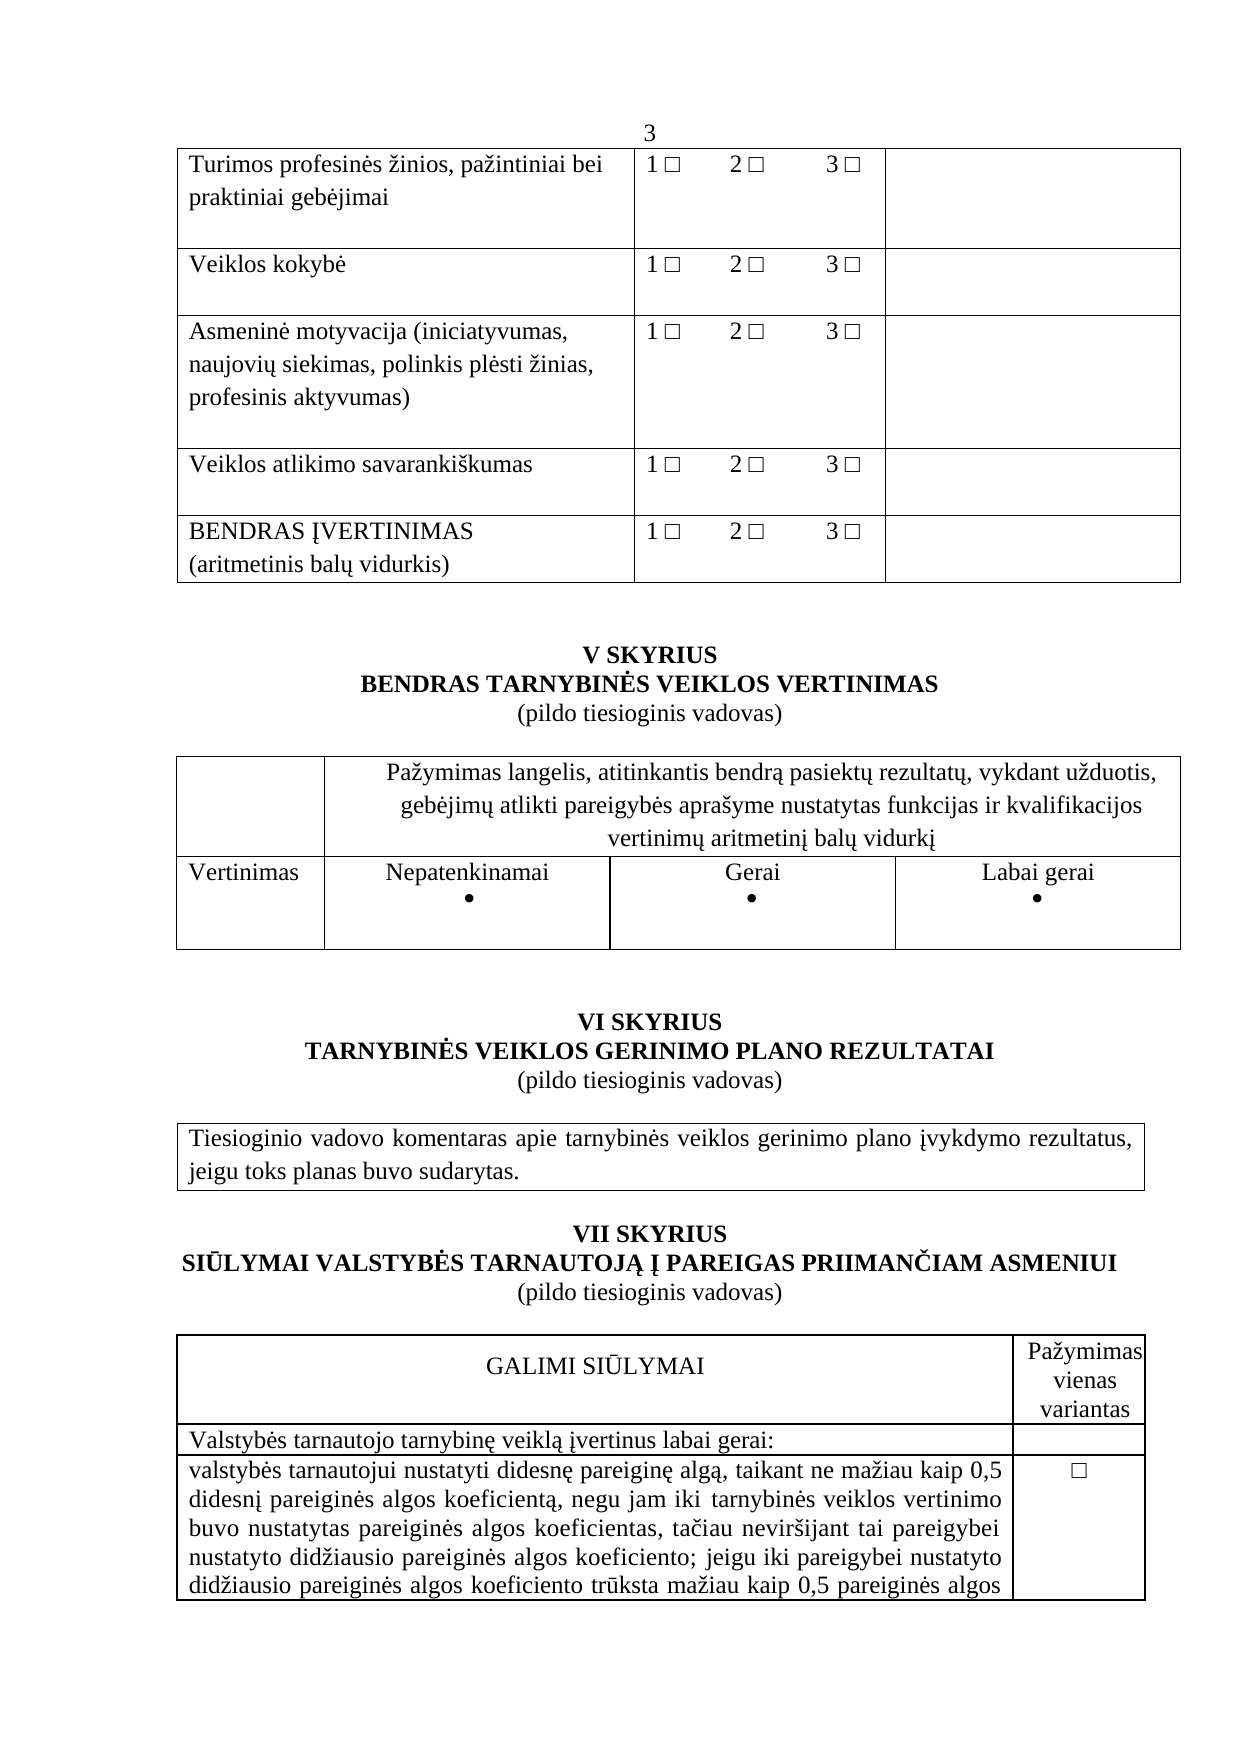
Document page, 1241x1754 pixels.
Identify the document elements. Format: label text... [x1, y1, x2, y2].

table_cell [886, 516, 1180, 582]
table_cell Valstybės tarnautojo tarnybinę veiklą įvertinus labai gerai: [178, 1425, 1012, 1453]
table_cell 1 □ 2 □ 3 □ [635, 149, 885, 248]
table_cell Nepatenkinamai  [325, 857, 609, 949]
table_cell Veiklos atlikimo savarankiškumas [178, 449, 634, 515]
table_cell Turimos profesinės žinios, pažintiniai bei praktiniai gebėjimai [178, 149, 634, 248]
table_header GALIMI SIŪLYMAI [178, 1336, 1012, 1423]
table_cell Vertinimas [177, 857, 324, 949]
table_header Pažymimas vienas variantas [1014, 1336, 1144, 1423]
text VII SKYRIUS [177, 1219, 1122, 1248]
text VI SKYRIUS [177, 1007, 1122, 1036]
table_header Pažymimas langelis, atitinkantis bendrą pasiektų rezultatų, vykdant užduotis, gebėjimų atlikti pareigybės aprašyme nustatytas funkcijas ir kvalifikacijos vertinimų aritmetinį balų vidurkį [325, 757, 1180, 856]
text TARNYBINĖS VEIKLOS GERINIMO PLANO REZULTATAI [177, 1036, 1122, 1065]
table_cell 1 □ 2 □ 3 □ [635, 449, 885, 515]
table_header [177, 757, 324, 856]
text (pildo tiesioginis vadovas) [177, 1065, 1122, 1094]
text SIŪLYMAI VALSTYBĖS TARNAUTOJĄ Į PAREIGAS PRIIMANČIAM ASMENIUI [177, 1248, 1122, 1277]
table_cell 1 □ 2 □ 3 □ [635, 249, 885, 315]
table_cell [886, 316, 1180, 448]
table_cell Veiklos kokybė [178, 249, 634, 315]
table_cell [886, 149, 1180, 248]
table_cell Asmeninė motyvacija (iniciatyvumas, naujovių siekimas, polinkis plėsti žinias, profesinis aktyvumas) [178, 316, 634, 448]
table_header Tiesioginio vadovo komentaras apie tarnybinės veiklos gerinimo plano įvykdymo rezultatus, jeigu toks planas buvo sudarytas. [178, 1124, 1144, 1189]
table_cell [1014, 1425, 1144, 1453]
table_cell Labai gerai  [896, 857, 1180, 949]
table_cell [886, 249, 1180, 315]
table_cell Gerai  [611, 857, 895, 949]
text V SKYRIUS [177, 641, 1122, 669]
text BENDRAS TARNYBINĖS VEIKLOS VERTINIMAS [177, 669, 1122, 698]
table_cell 1 □ 2 □ 3 □ [635, 516, 885, 582]
text (pildo tiesioginis vadovas) [177, 698, 1122, 727]
table_cell □ [1014, 1456, 1144, 1599]
table_cell 1 □ 2 □ 3 □ [635, 316, 885, 448]
table_cell [886, 449, 1180, 515]
table_cell BENDRAS ĮVERTINIMAS (aritmetinis balų vidurkis) [178, 516, 634, 582]
text (pildo tiesioginis vadovas) [177, 1277, 1122, 1306]
table_cell valstybės tarnautojui nustatyti didesnę pareiginę algą, taikant ne mažiau kaip 0,5 didesnį pareiginės algos koeficientą, negu jam iki tarnybinės veiklos vertinimo buvo nustatytas pareiginės algos koeficientas, tačiau neviršijant tai pareigybei nustatyto didžiausio pareiginės algos koeficiento; jeigu iki pareigybei nustatyto didžiausio pareiginės algos koeficiento trūksta mažiau kaip 0,5 pareiginės algos [178, 1456, 1012, 1599]
